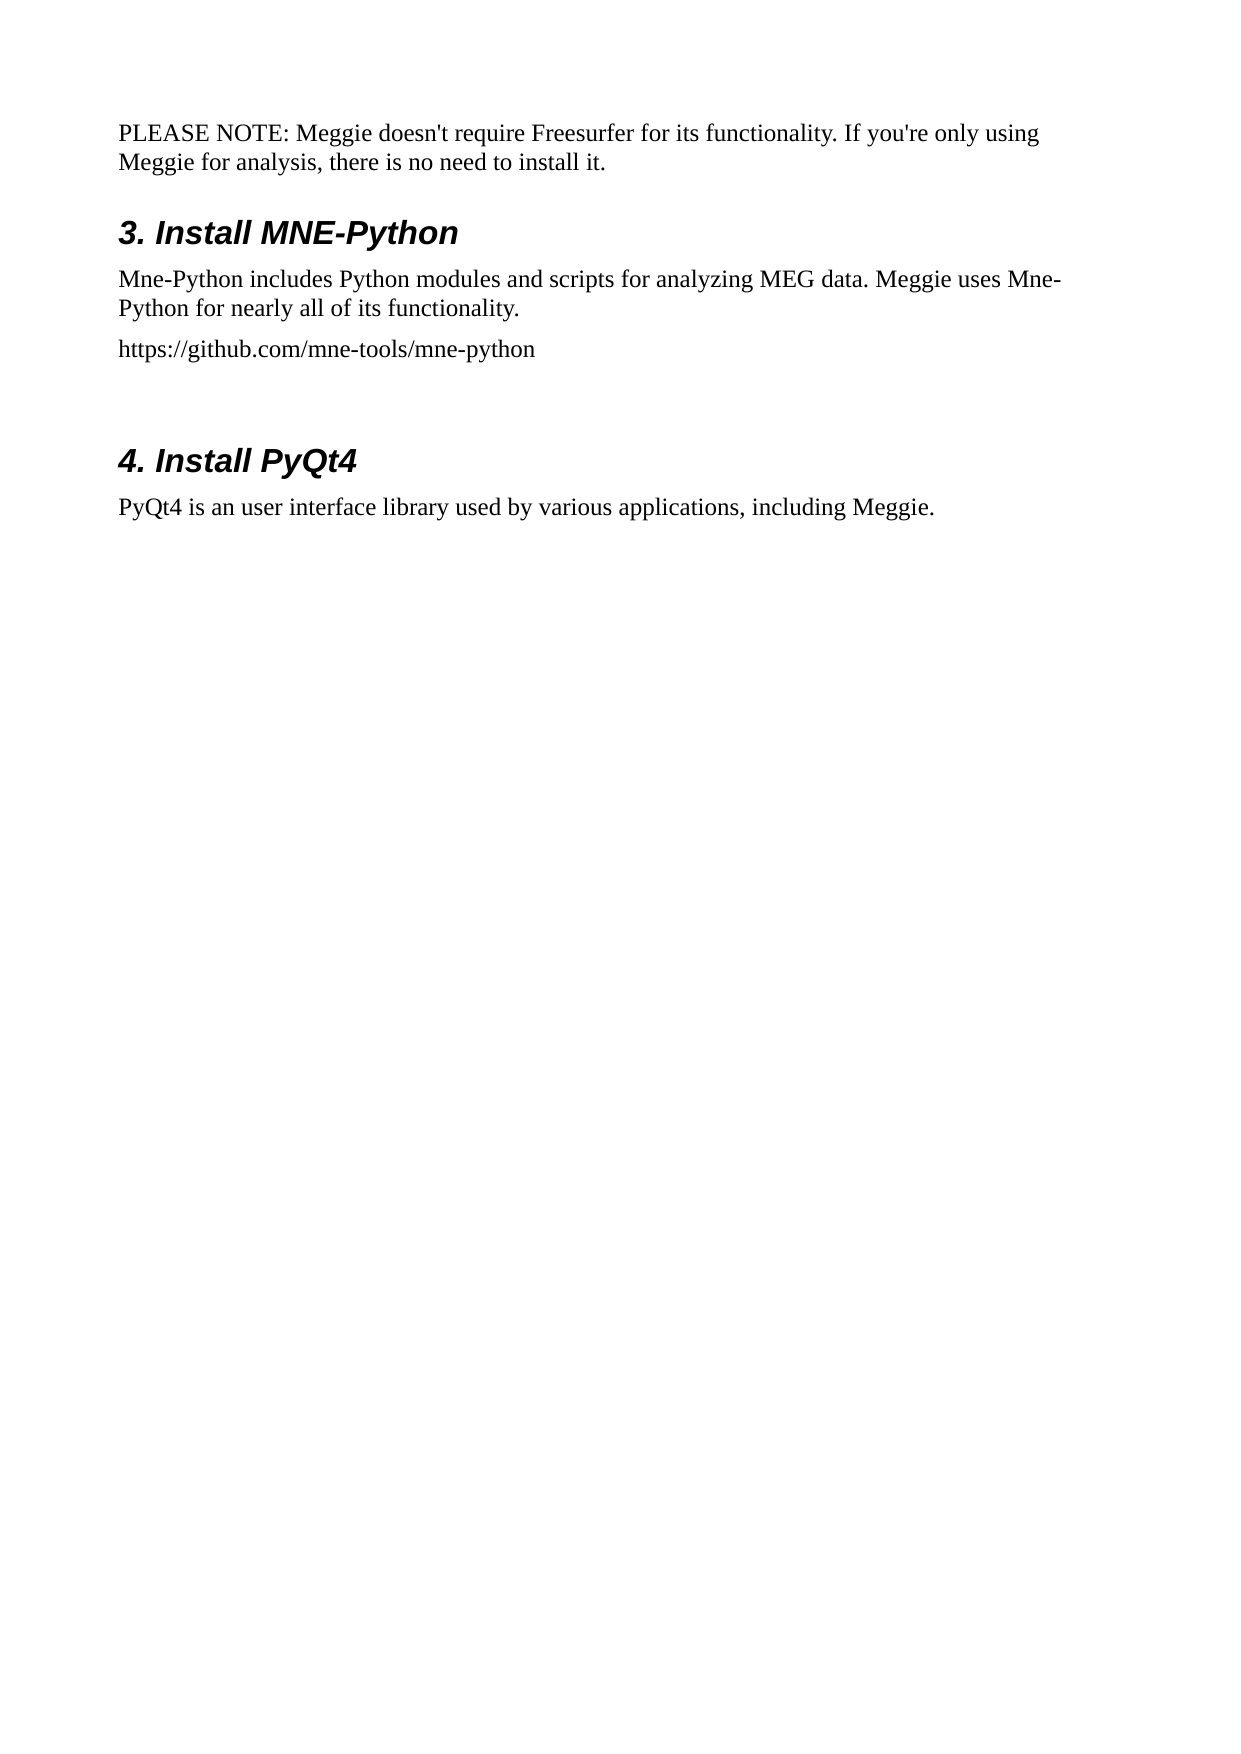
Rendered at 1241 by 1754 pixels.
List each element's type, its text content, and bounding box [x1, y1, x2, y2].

text Mne-Python includes Python modules and scripts for analyzing MEG data. Meggie uses Mne-Python for nearly all of its functionality. [118, 264, 1122, 322]
text PyQt4 is an user interface library used by various applications, including Meggie. [118, 492, 1122, 521]
text https://github.com/mne-tools/mne-python [118, 334, 1122, 363]
text PLEASE NOTE: Meggie doesn't require Freesurfer for its functionality. If you're only using Meggie for analysis, there is no need to install it. [118, 118, 1122, 176]
subtitle 4. Install PyQt4 [118, 442, 1122, 480]
subtitle 3. Install MNE-Python [118, 213, 1122, 252]
